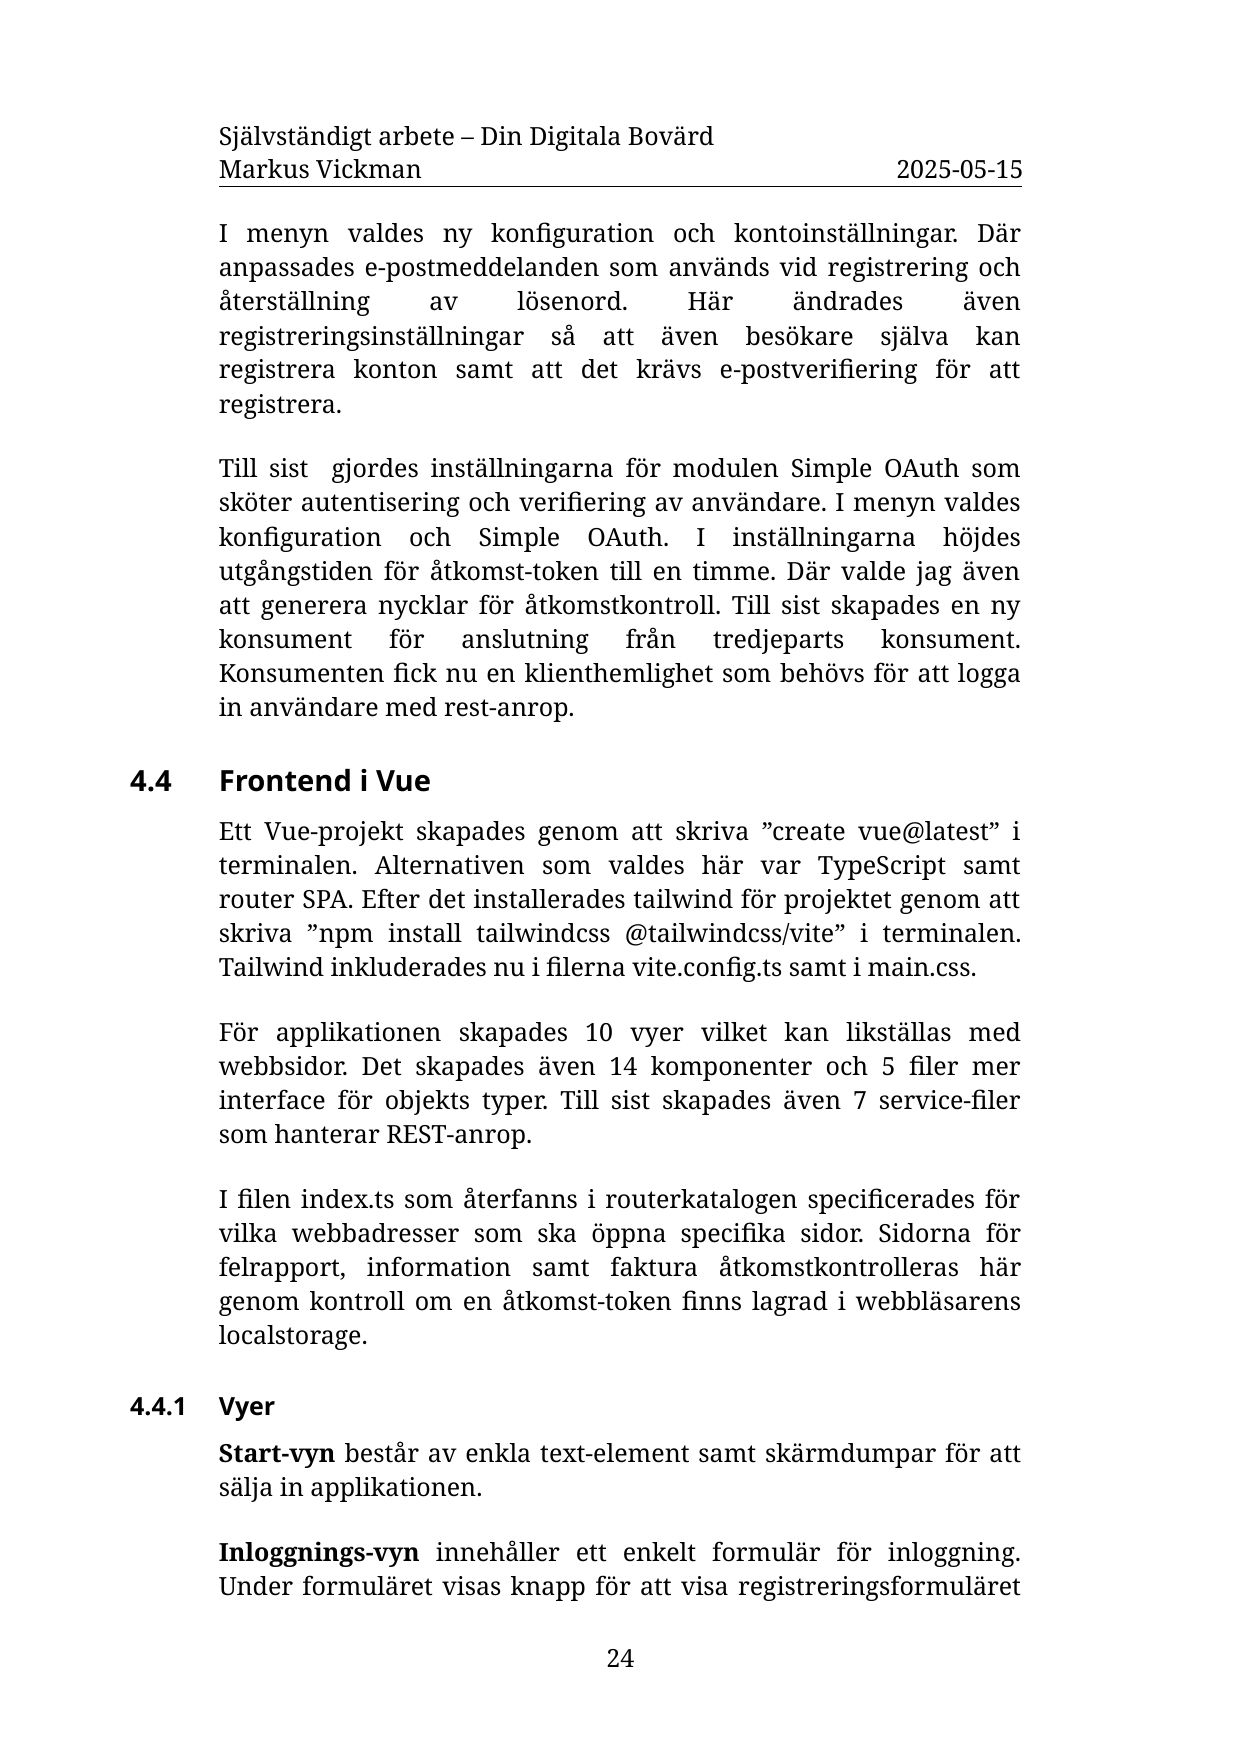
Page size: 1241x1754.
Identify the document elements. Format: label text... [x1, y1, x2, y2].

text Start-vyn består av enkla text-element samt skärmdumpar för att sälja in applikationen. [218, 1436, 1022, 1504]
text Ett Vue-projekt skapades genom att skriva ”create vue@latest” i terminalen. Alternativen som valdes här var TypeScript samt router SPA. Efter det installerades tailwind för projektet genom att skriva ”npm install tailwindcss @tailwindcss/vite” i terminalen. Tailwind inkluderades nu i filerna vite.config.ts samt i main.css. [218, 813, 1022, 984]
subtitle Vyer [130, 1389, 1022, 1423]
text Inloggnings-vyn innehåller ett enkelt formulär för inloggning. Under formuläret visas knapp för att visa registreringsformuläret [218, 1535, 1022, 1603]
text För applikationen skapades 10 vyer vilket kan likställas med webbsidor. Det skapades även 14 komponenter och 5 filer mer interface för objekts typer. Till sist skapades även 7 service-filer som hanterar REST-anrop. [218, 1014, 1022, 1151]
text Till sist gjordes inställningarna för modulen Simple OAuth som sköter autentisering och verifiering av användare. I menyn valdes konfiguration och Simple OAuth. I inställningarna höjdes utgångstiden för åtkomst-token till en timme. Där valde jag även att generera nycklar för åtkomstkontroll. Till sist skapades en ny konsument för anslutning från tredjeparts konsument. Konsumenten fick nu en klienthemlighet som behövs för att logga in användare med rest-anrop. [218, 451, 1022, 723]
text I menyn valdes ny konfiguration och kontoinställningar. Där anpassades e-postmeddelanden som används vid registrering och återställning av lösenord. Här ändrades även registreringsinställningar så att även besökare själva kan registrera konton samt att det krävs e-postverifiering för att registrera. [218, 216, 1022, 420]
subtitle Frontend i Vue [130, 761, 1022, 800]
text I filen index.ts som återfanns i routerkatalogen specificerades för vilka webbadresser som ska öppna specifika sidor. Sidorna för felrapport, information samt faktura åtkomstkontrolleras här genom kontroll om en åtkomst-token finns lagrad i webbläsarens localstorage. [218, 1181, 1022, 1352]
